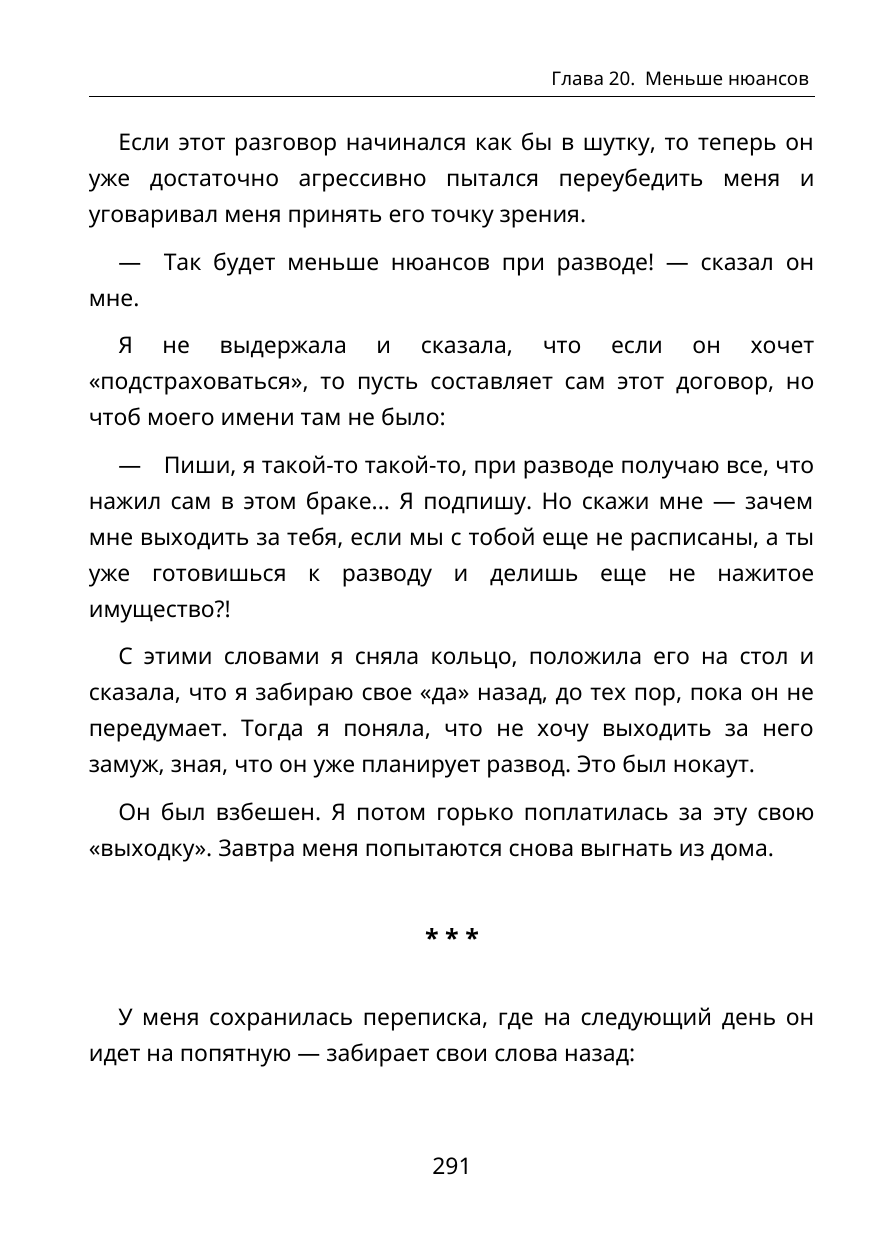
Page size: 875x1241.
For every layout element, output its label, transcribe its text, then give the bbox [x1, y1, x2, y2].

text Если этот разговор начинался как бы в шутку, то теперь он уже достаточно агрессивно пытался переубедить меня и уговаривал меня принять его точку зрения. [88, 126, 815, 229]
text Он был взбешен. Я потом горько поплатилась за эту свою «выходку». Завтра меня попытаются снова выгнать из дома. [88, 796, 815, 863]
list Так будет меньше нюансов при разводе! — сказал он мне. [88, 246, 815, 313]
text С этими словами я сняла кольцо, положила его на стол и сказала, что я забираю свое «да» назад, до тех пор, пока он не передумает. Тогда я поняла, что не хочу выходить за него замуж, зная, что он уже планирует развод. Это был нокаут. [88, 640, 815, 779]
text Я не выдержала и сказала, что если он хочет «подстраховаться», то пусть составляет сам этот договор, но чтоб моего имени там не было: [88, 329, 815, 432]
list Пиши, я такой-то такой-то, при разводе получаю все, что нажил сам в этом браке... Я подпишу. Но скажи мне — зачем мне выходить за тебя, если мы с тобой еще не расписаны, а ты уже готовишься к разводу и делишь еще не нажитое имущество?! [88, 449, 815, 624]
text У меня сохранилась переписка, где на следующий день он идет на попятную — забирает свои слова назад: [88, 1001, 815, 1068]
subtitle * * * [88, 921, 815, 955]
